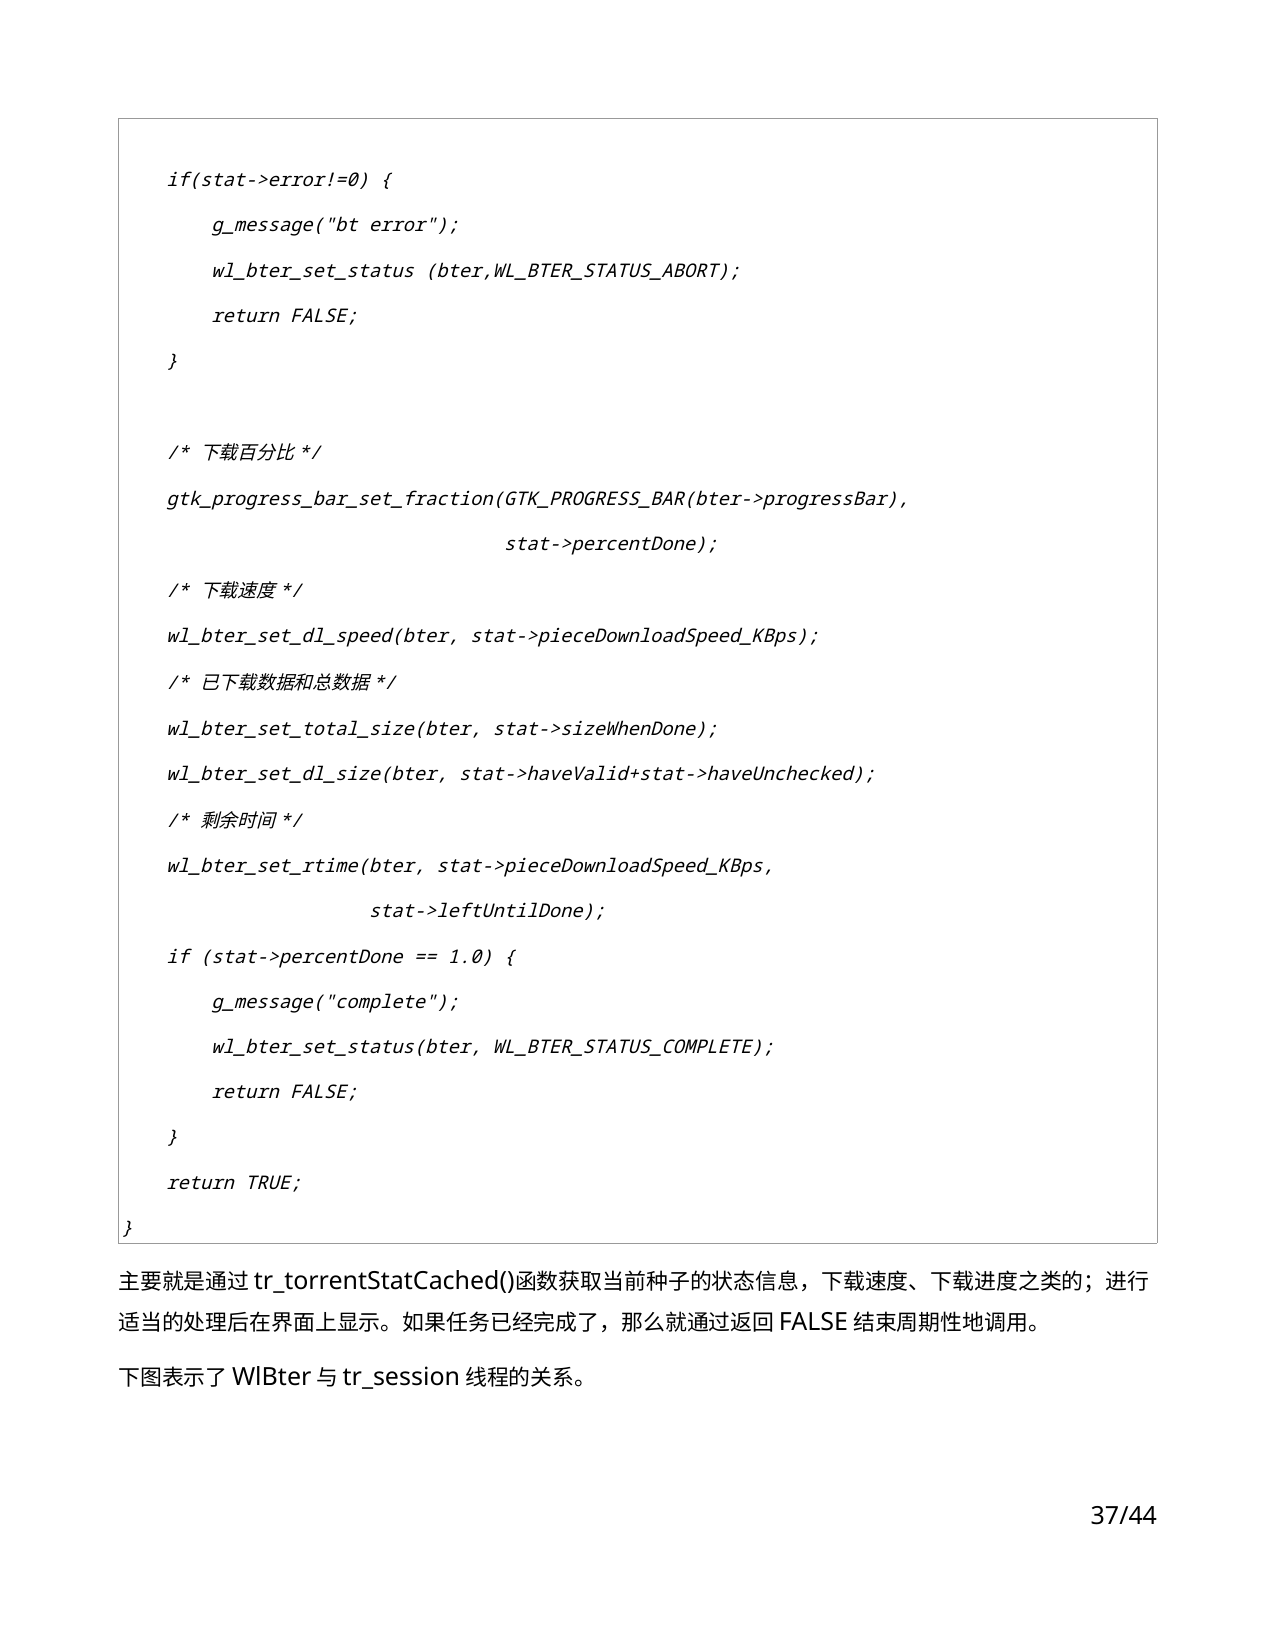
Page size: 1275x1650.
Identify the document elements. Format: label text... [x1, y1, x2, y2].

text if(stat->error!=0) { [119, 163, 1157, 192]
text wl_bter_set_status(bter, WL_BTER_STATUS_COMPLETE); [119, 1030, 1157, 1059]
text return TRUE; [119, 1166, 1157, 1194]
text stat->percentDone); [119, 527, 1157, 556]
text wl_bter_set_dl_speed(bter, stat->pieceDownloadSpeed_KBps); [119, 619, 1157, 648]
text /* 下载百分比 */ [119, 434, 1157, 465]
text } [119, 1211, 1157, 1243]
text g_message("bt error"); [119, 208, 1157, 237]
text return FALSE; [119, 299, 1157, 328]
text g_message("complete"); [119, 985, 1157, 1014]
text gtk_progress_bar_set_fraction(GTK_PROGRESS_BAR(bter->progressBar), [119, 482, 1157, 510]
text 主要就是通过tr_torrentStatCached()函数获取当前种子的状态信息，下载速度、下载进度之类的；进行适当的处理后在界面上显示。如果任务已经完成了，那么就通过返回FALSE结束周期性地调用。 [118, 1262, 1157, 1337]
text wl_bter_set_total_size(bter, stat->sizeWhenDone); [119, 712, 1157, 740]
text /* 剩余时间 */ [119, 802, 1157, 832]
text stat->leftUntilDone); [119, 894, 1157, 923]
text /* 已下载数据和总数据 */ [119, 664, 1157, 695]
text if (stat->percentDone == 1.0) { [119, 940, 1157, 968]
text /* 下载速度 */ [119, 572, 1157, 602]
text } [119, 344, 1157, 373]
text return FALSE; [119, 1075, 1157, 1104]
text wl_bter_set_status (bter,WL_BTER_STATUS_ABORT); [119, 254, 1157, 282]
text wl_bter_set_rtime(bter, stat->pieceDownloadSpeed_KBps, [119, 849, 1157, 878]
text 下图表示了WlBter与tr_session线程的关系。 [118, 1359, 1157, 1393]
text wl_bter_set_dl_size(bter, stat->haveValid+stat->haveUnchecked); [119, 757, 1157, 786]
text } [119, 1121, 1157, 1149]
